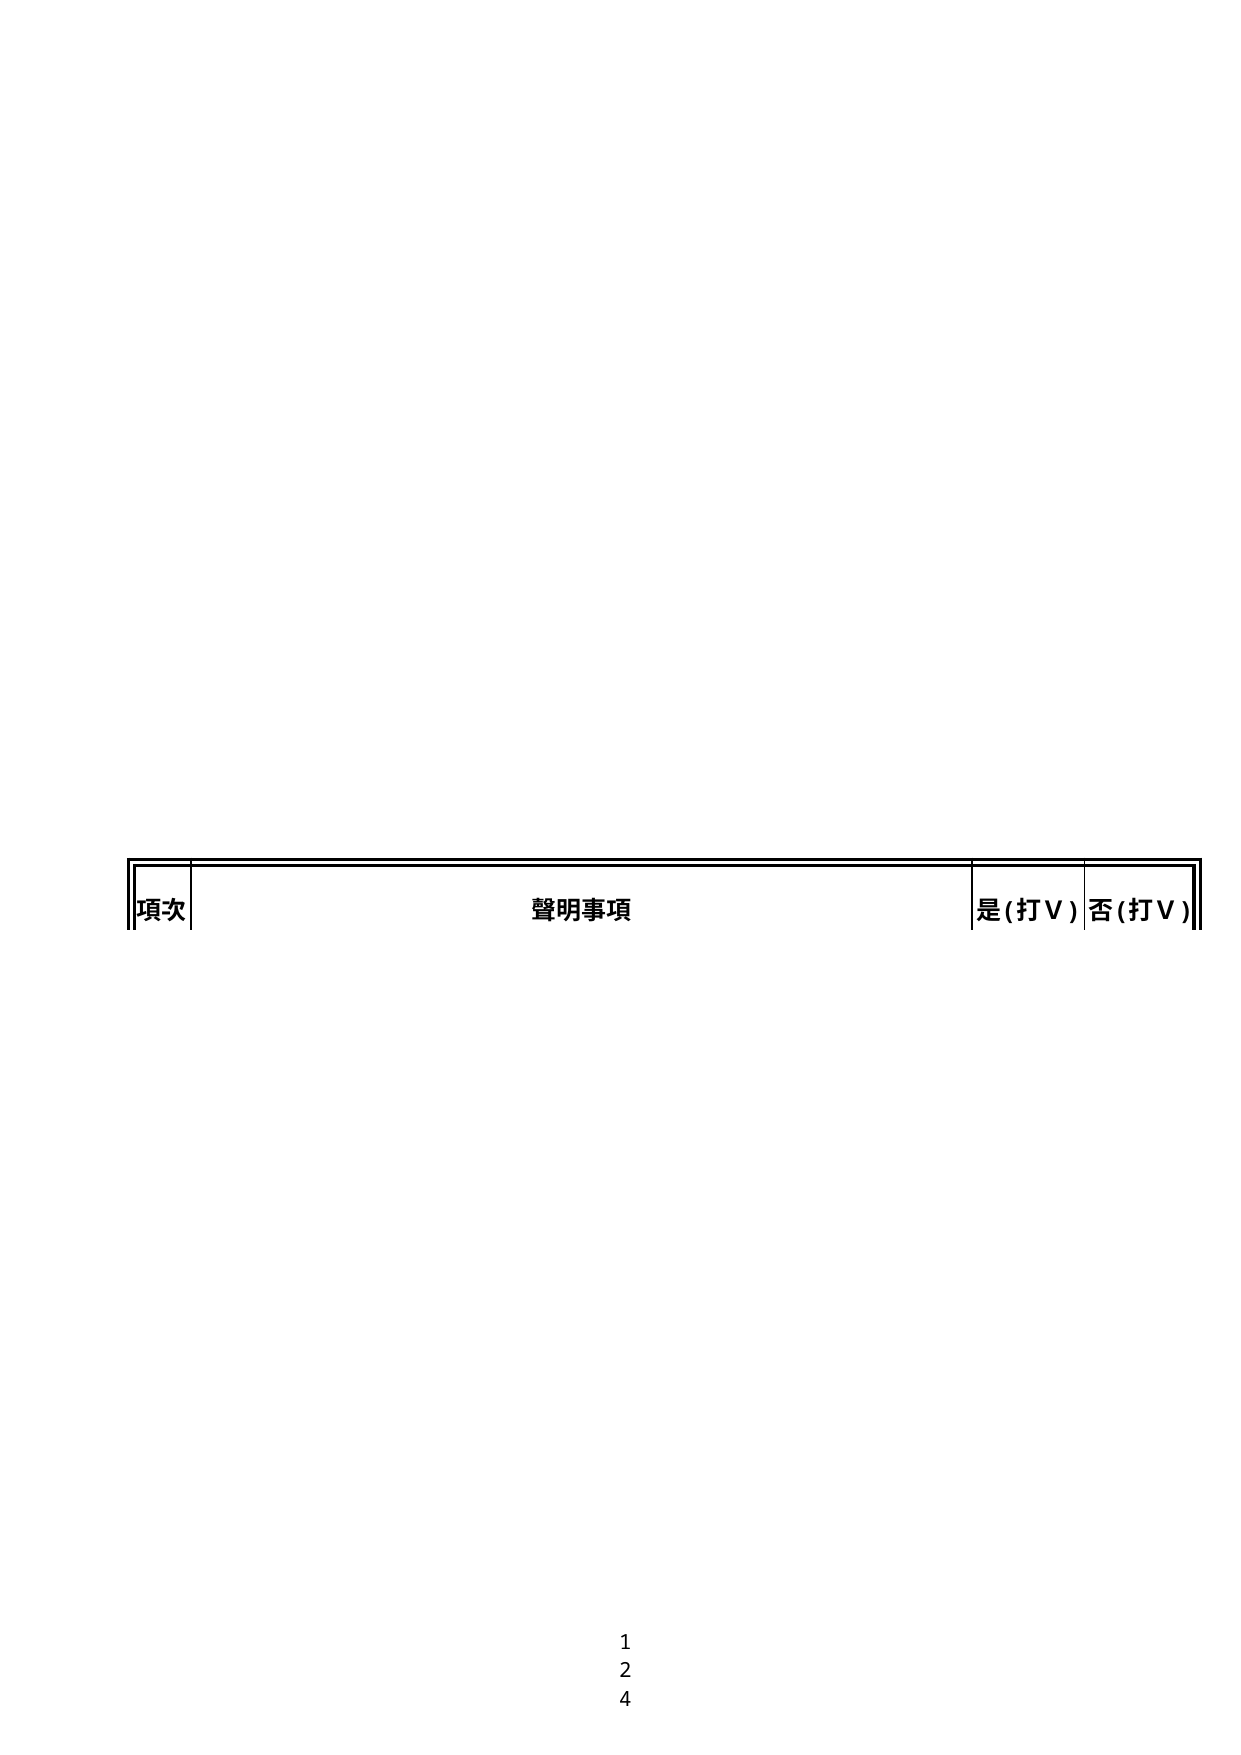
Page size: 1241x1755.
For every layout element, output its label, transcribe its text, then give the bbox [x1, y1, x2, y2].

table_header 是(打Ｖ) [973, 867, 1084, 929]
table_header 項次 [132, 861, 190, 929]
table_header 否(打Ｖ) [1085, 861, 1197, 929]
table_header 聲明事項 [192, 867, 971, 929]
